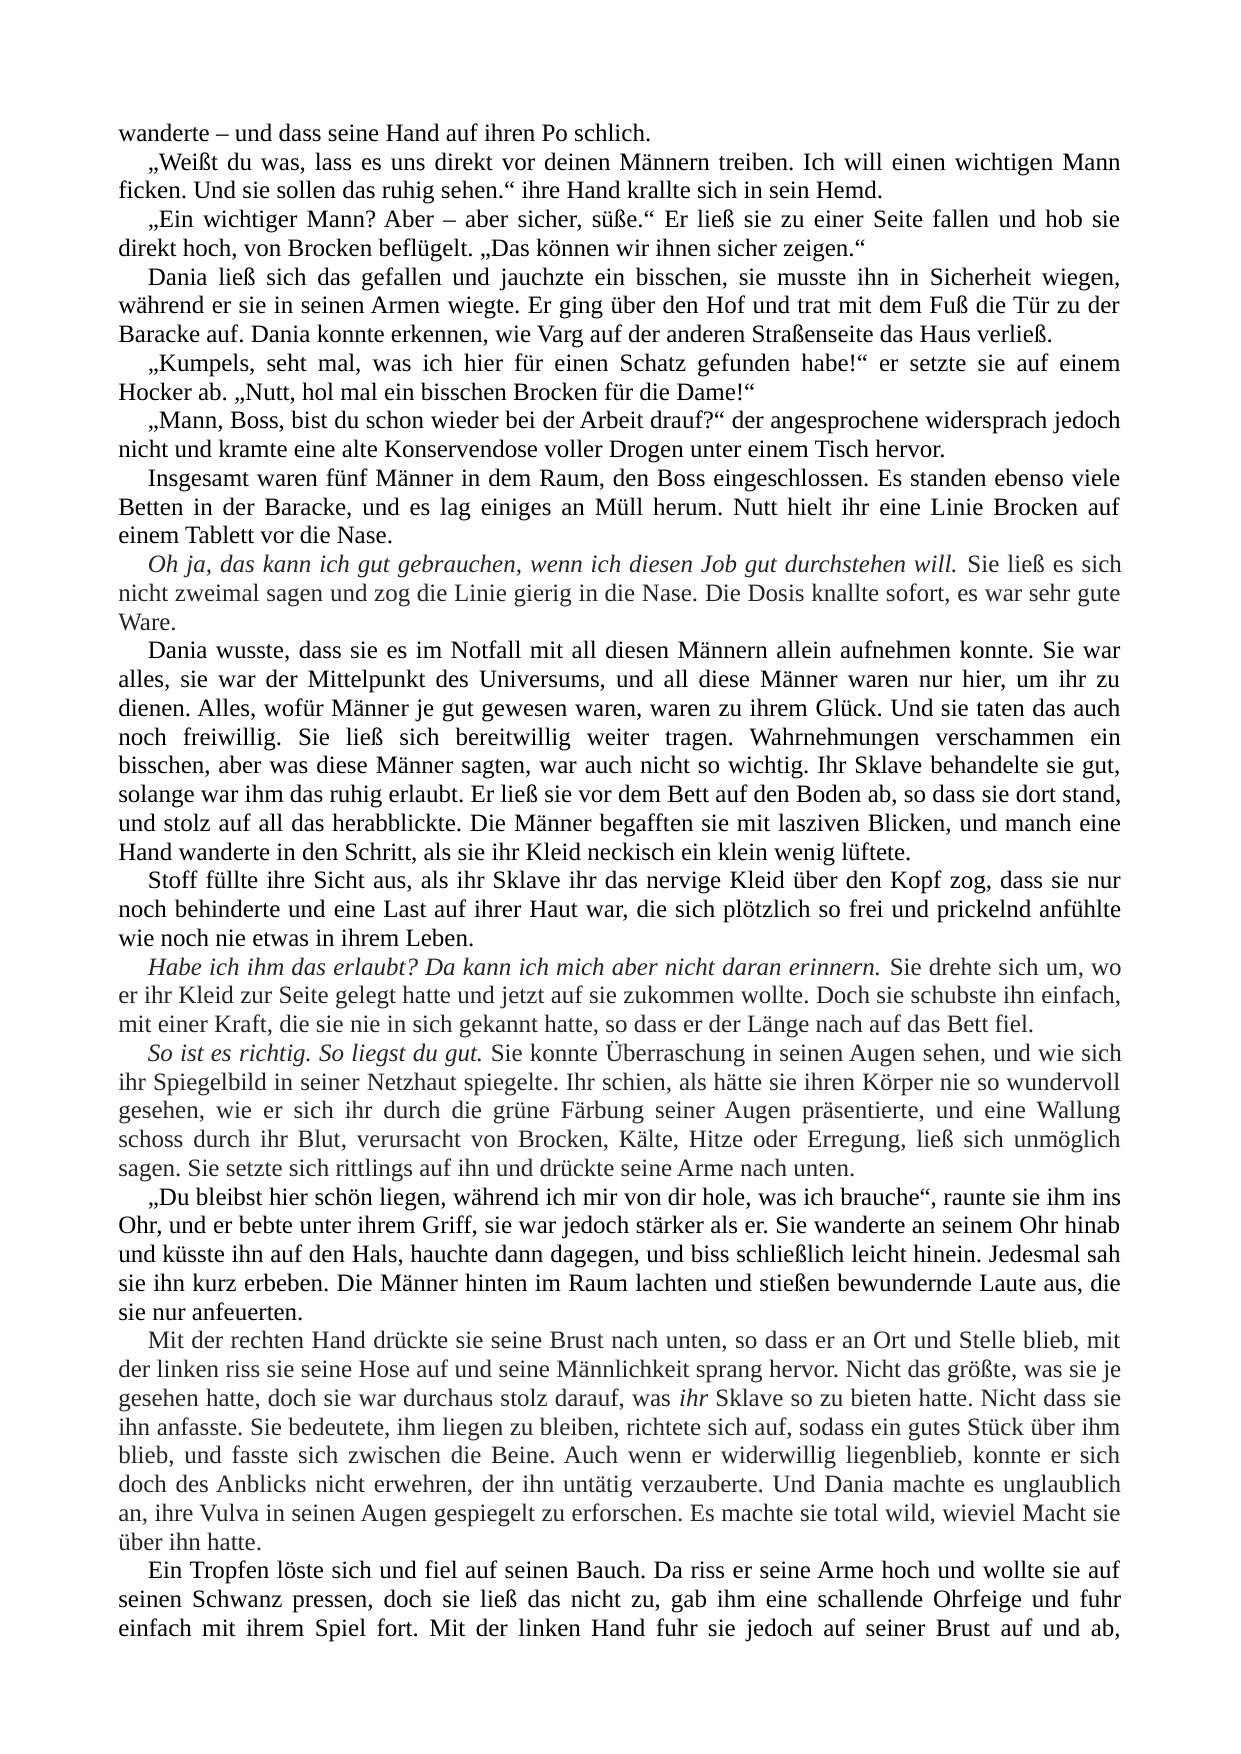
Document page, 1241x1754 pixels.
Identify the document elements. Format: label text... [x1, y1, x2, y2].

text Dania ließ sich das gefallen und jauchzte ein bisschen, sie musste ihn in Sicherheit wiegen, während er sie in seinen Armen wiegte. Er ging über den Hof und trat mit dem Fuß die Tür zu der Baracke auf. Dania konnte erkennen, wie Varg auf der anderen Straßenseite das Haus verließ. [118, 262, 1122, 348]
text „Ein wichtiger Mann? Aber – aber sicher, süße.“ Er ließ sie zu einer Seite fallen und hob sie direkt hoch, von Brocken beflügelt. „Das können wir ihnen sicher zeigen.“ [118, 204, 1122, 262]
text „Du bleibst hier schön liegen, während ich mir von dir hole, was ich brauche“, raunte sie ihm ins Ohr, und er bebte unter ihrem Griff, sie war jedoch stärker als er. Sie wanderte an seinem Ohr hinab und küsste ihn auf den Hals, hauchte dann dagegen, und biss schließlich leicht hinein. Jedesmal sah sie ihn kurz erbeben. Die Männer hinten im Raum lachten und stießen bewundernde Laute aus, die sie nur anfeuerten. [118, 1182, 1122, 1326]
text „Kumpels, seht mal, was ich hier für einen Schatz gefunden habe!“ er setzte sie auf einem Hocker ab. „Nutt, hol mal ein bisschen Brocken für die Dame!“ [118, 348, 1122, 406]
text Habe ich ihm das erlaubt? Da kann ich mich aber nicht daran erinnern. Sie drehte sich um, wo er ihr Kleid zur Seite gelegt hatte und jetzt auf sie zukommen wollte. Doch sie schubste ihn einfach, mit einer Kraft, die sie nie in sich gekannt hatte, so dass er der Länge nach auf das Bett fiel. [118, 952, 1122, 1038]
text Dania wusste, dass sie es im Notfall mit all diesen Männern allein aufnehmen konnte. Sie war alles, sie war der Mittelpunkt des Universums, und all diese Männer waren nur hier, um ihr zu dienen. Alles, wofür Männer je gut gewesen waren, waren zu ihrem Glück. Und sie taten das auch noch freiwillig. Sie ließ sich bereitwillig weiter tragen. Wahrnehmungen verschammen ein bisschen, aber was diese Männer sagten, war auch nicht so wichtig. Ihr Sklave behandelte sie gut, solange war ihm das ruhig erlaubt. Er ließ sie vor dem Bett auf den Boden ab, so dass sie dort stand, und stolz auf all das herabblickte. Die Männer begafften sie mit lasziven Blicken, und manch eine Hand wanderte in den Schritt, als sie ihr Kleid neckisch ein klein wenig lüftete. [118, 636, 1122, 866]
text Ein Tropfen löste sich und fiel auf seinen Bauch. Da riss er seine Arme hoch und wollte sie auf seinen Schwanz pressen, doch sie ließ das nicht zu, gab ihm eine schallende Ohrfeige und fuhr einfach mit ihrem Spiel fort. Mit der linken Hand fuhr sie jedoch auf seiner Brust auf und ab, [118, 1556, 1122, 1642]
text „Mann, Boss, bist du schon wieder bei der Arbeit drauf?“ der angesprochene widersprach jedoch nicht und kramte eine alte Konservendose voller Drogen unter einem Tisch hervor. [118, 406, 1122, 463]
text Mit der rechten Hand drückte sie seine Brust nach unten, so dass er an Ort und Stelle blieb, mit der linken riss sie seine Hose auf und seine Männlichkeit sprang hervor. Nicht das größte, was sie je gesehen hatte, doch sie war durchaus stolz darauf, was ihr Sklave so zu bieten hatte. Nicht dass sie ihn anfasste. Sie bedeutete, ihm liegen zu bleiben, richtete sich auf, sodass ein gutes Stück über ihm blieb, und fasste sich zwischen die Beine. Auch wenn er widerwillig liegenblieb, konnte er sich doch des Anblicks nicht erwehren, der ihn untätig verzauberte. Und Dania machte es unglaublich an, ihre Vulva in seinen Augen gespiegelt zu erforschen. Es machte sie total wild, wieviel Macht sie über ihn hatte. [118, 1326, 1122, 1556]
text So ist es richtig. So liegst du gut. Sie konnte Überraschung in seinen Augen sehen, und wie sich ihr Spiegelbild in seiner Netzhaut spiegelte. Ihr schien, als hätte sie ihren Körper nie so wundervoll gesehen, wie er sich ihr durch die grüne Färbung seiner Augen präsentierte, und eine Wallung schoss durch ihr Blut, verursacht von Brocken, Kälte, Hitze oder Erregung, ließ sich unmöglich sagen. Sie setzte sich rittlings auf ihn und drückte seine Arme nach unten. [118, 1038, 1122, 1182]
text Stoff füllte ihre Sicht aus, als ihr Sklave ihr das nervige Kleid über den Kopf zog, dass sie nur noch behinderte und eine Last auf ihrer Haut war, die sich plötzlich so frei und prickelnd anfühlte wie noch nie etwas in ihrem Leben. [118, 866, 1122, 952]
text Insgesamt waren fünf Männer in dem Raum, den Boss eingeschlossen. Es standen ebenso viele Betten in der Baracke, und es lag einiges an Müll herum. Nutt hielt ihr eine Linie Brocken auf einem Tablett vor die Nase. [118, 463, 1122, 549]
text Oh ja, das kann ich gut gebrauchen, wenn ich diesen Job gut durchstehen will. Sie ließ es sich nicht zweimal sagen und zog die Linie gierig in die Nase. Die Dosis knallte sofort, es war sehr gute Ware. [118, 549, 1122, 636]
text „Weißt du was, lass es uns direkt vor deinen Männern treiben. Ich will einen wichtigen Mann ficken. Und sie sollen das ruhig sehen.“ ihre Hand krallte sich in sein Hemd. [118, 147, 1122, 204]
text wanderte – und dass seine Hand auf ihren Po schlich. [118, 118, 1122, 147]
